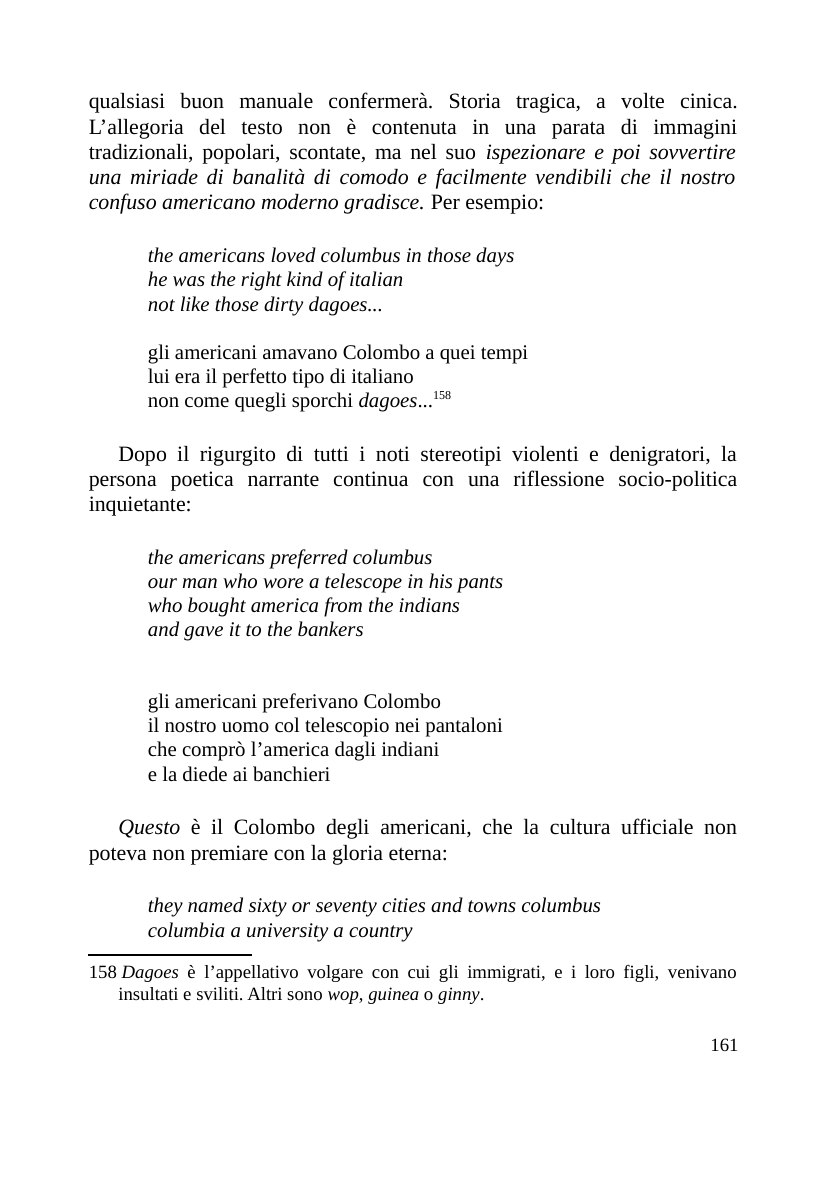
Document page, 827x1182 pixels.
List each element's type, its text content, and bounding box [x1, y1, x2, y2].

text che comprò l’america dagli indiani [148, 737, 709, 761]
text Dagoes è l’appellativo volgare con cui gli immigrati, e i loro figli, venivano insultati e sviliti. Altri sono wop, guinea o ginny. [88, 961, 738, 1004]
text the americans preferred columbus [148, 545, 709, 569]
text e la diede ai banchieri [148, 761, 709, 786]
text who bought america from the indians [148, 593, 709, 617]
text il nostro uomo col telescopio nei pantaloni [148, 713, 709, 737]
text and gave it to the bankers [148, 617, 709, 641]
text lui era il perfetto tipo di italiano [148, 364, 709, 388]
text they named sixty or seventy cities and towns columbus [148, 893, 709, 917]
text our man who wore a telescope in his pants [148, 569, 709, 593]
text not like those dirty dagoes... [148, 291, 709, 316]
text qualsiasi buon manuale confermerà. Storia tragica, a volte cinica. L’allegoria del testo non è contenuta in una parata di immagini tradizionali, popolari, scontate, ma nel suo ispezionare e poi sovvertire una miriade di banalità di comodo e facilmente vendibili che il nostro confuso americano moderno gradisce. Per esempio: [88, 88, 738, 214]
text Questo è il Colombo degli americani, che la cultura ufficiale non poteva non premiare con la gloria eterna: [88, 814, 738, 865]
text gli americani amavano Colombo a quei tempi [148, 339, 709, 364]
text columbia a university a country [148, 917, 709, 942]
text gli americani preferivano Colombo [148, 689, 709, 713]
text he was the right kind of italian [148, 267, 709, 291]
text the americans loved columbus in those days [148, 243, 709, 267]
text non come quegli sporchi dagoes... [148, 388, 709, 412]
text Dopo il rigurgito di tutti i noti stereotipi violenti e denigratori, la persona poetica narrante continua con una riflessione socio-politica inquietante: [88, 441, 738, 516]
